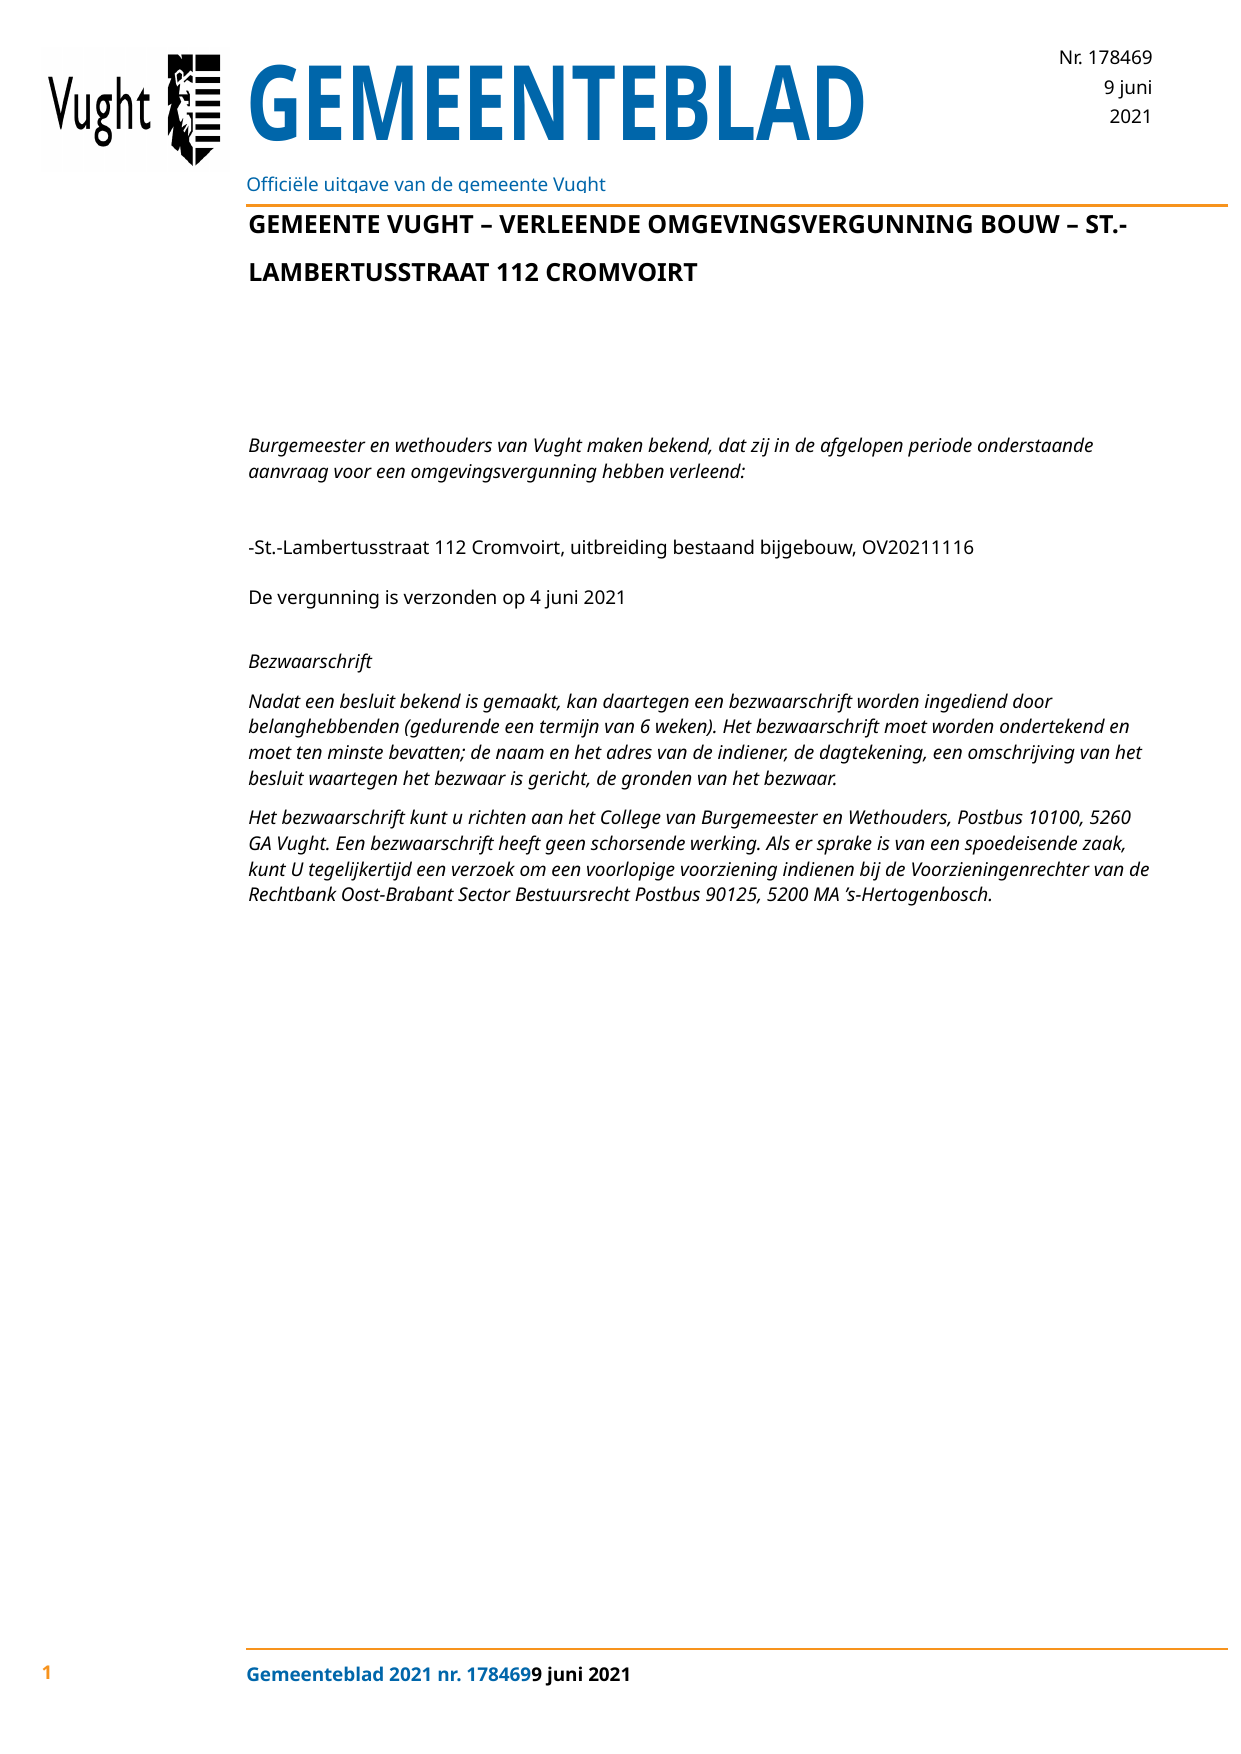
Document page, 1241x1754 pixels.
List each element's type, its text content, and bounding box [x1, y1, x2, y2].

text Burgemeester en wethouders van Vught maken bekend, dat zij in de afgelopen periode onderstaande aanvraag voor een omgevingsvergunning hebben verleend: [248, 432, 1152, 484]
text De vergunning is verzonden op 4 juni 2021 [248, 584, 1152, 610]
text GEMEENTE VUGHT – VERLEENDE OMGEVINGSVERGUNNING BOUW – ST.-LAMBERTUSSTRAAT 112 CROMVOIRT [248, 207, 1152, 288]
text Nadat een besluit bekend is gemaakt, kan daartegen een bezwaarschrift worden ingediend door belanghebbenden (gedurende een termijn van 6 weken). Het bezwaarschrift moet worden ondertekend en moet ten minste bevatten; de naam en het adres van de indiener, de dagtekening, een omschrijving van het besluit waartegen het bezwaar is gericht, de gronden van het bezwaar. [248, 688, 1152, 791]
text Bezwaarschrift [248, 648, 1152, 674]
text -St.-Lambertusstraat 112 Cromvoirt, uitbreiding bestaand bijgebouw, OV20211116 [248, 534, 1152, 560]
picture [41, 47, 231, 172]
text Het bezwaarschrift kunt u richten aan het College van Burgemeester en Wethouders, Postbus 10100, 5260 GA Vught. Een bezwaarschrift heeft geen schorsende werking. Als er sprake is van een spoedeisende zaak, kunt U tegelijkertijd een verzoek om een voorlopige voorziening indienen bij de Voorzieningenrechter van de Rechtbank Oost-Brabant Sector Bestuursrecht Postbus 90125, 5200 MA ’s-Hertogenbosch. [248, 804, 1152, 907]
